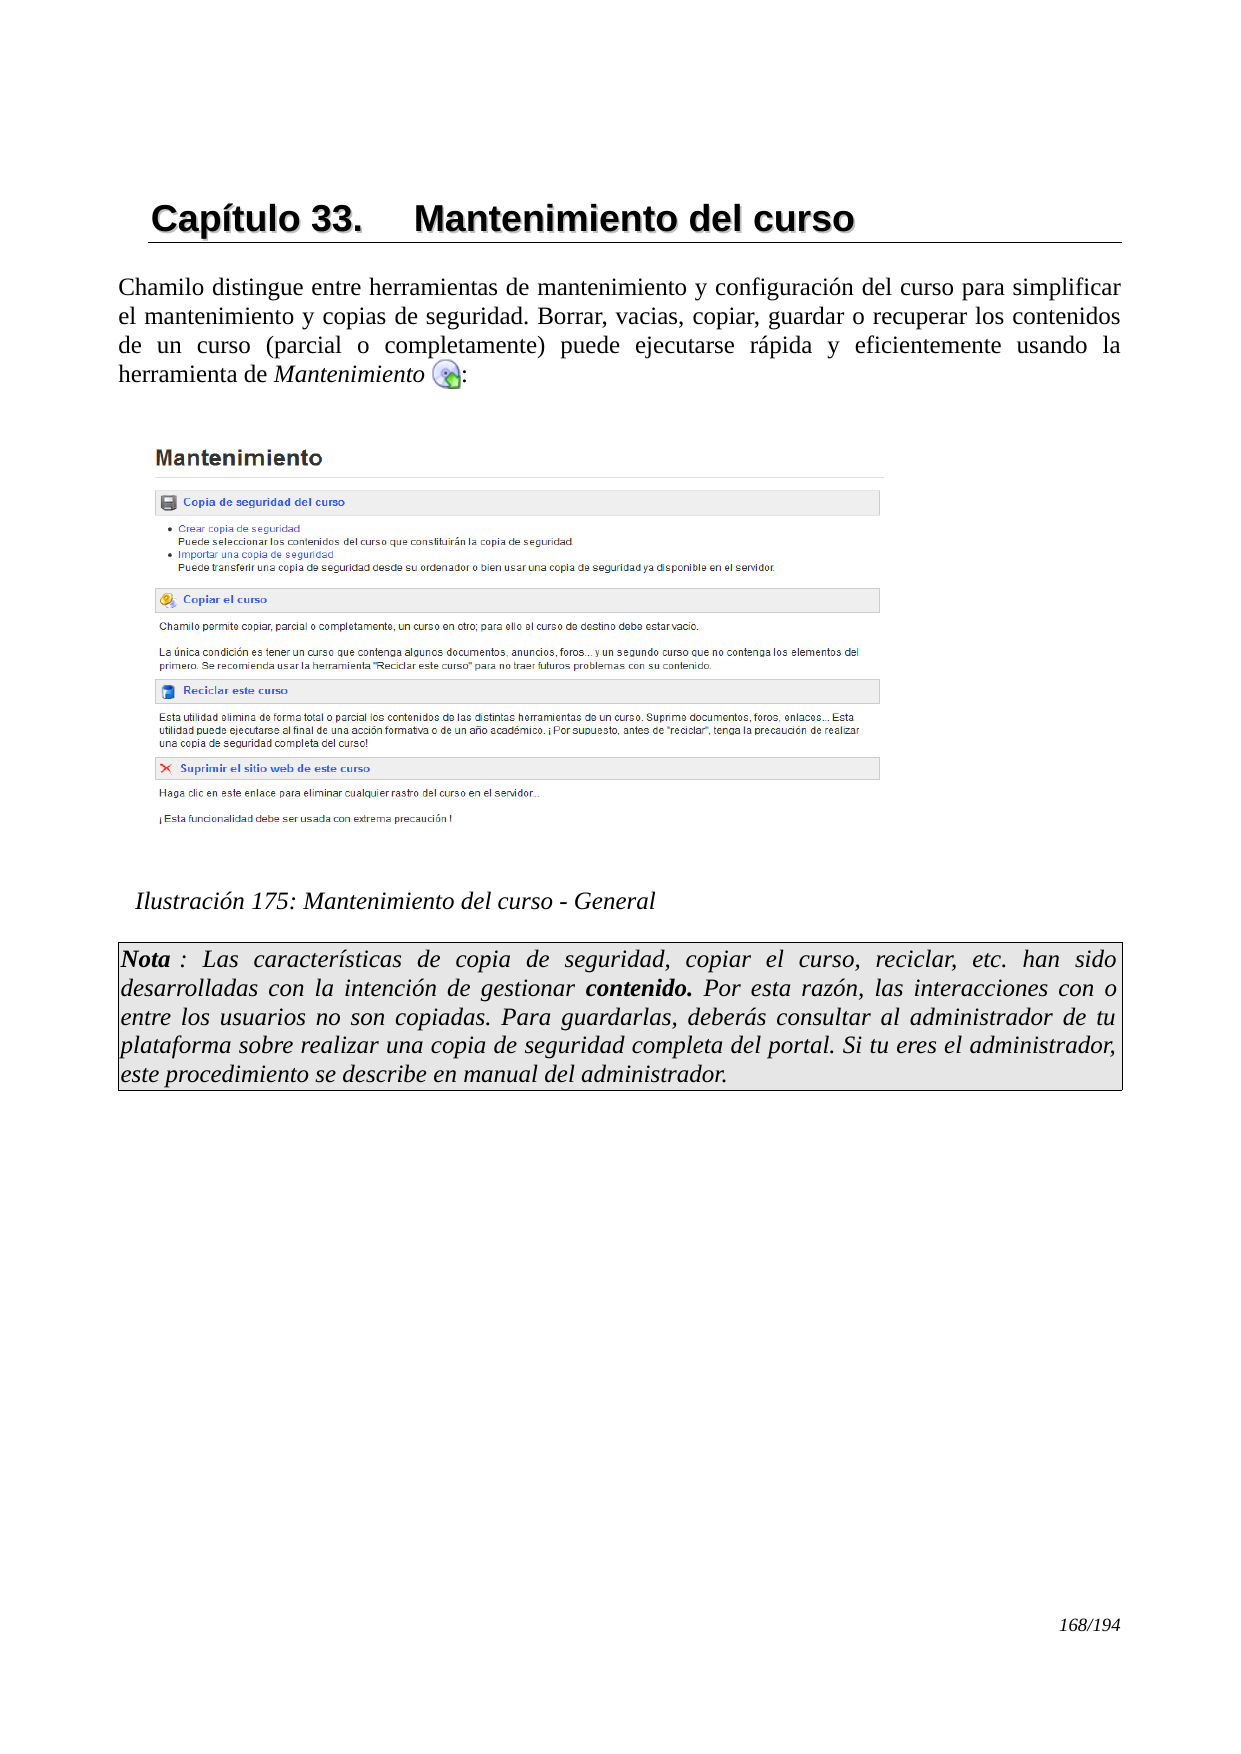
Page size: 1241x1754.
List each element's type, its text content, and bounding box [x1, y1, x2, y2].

text Nota : Las características de copia de seguridad, copiar el curso, reciclar, etc. han sido desarrolladas con la intención de gestionar contenido. Por esta razón, las interacciones con o entre los usuarios no son copiadas. Para guardarlas, deberás consultar al administrador de tu plataforma sobre realizar una copia de seguridad completa del portal. Si tu eres el administrador, este procedimiento se describe en manual del administrador. [119, 943, 1122, 1090]
subtitle Mantenimiento del curso [148, 193, 1122, 242]
picture [431, 358, 461, 389]
text Ilustración 175: Mantenimiento del curso - General [135, 886, 1105, 912]
picture [151, 445, 890, 834]
text Chamilo distingue entre herramientas de mantenimiento y configuración del curso para simplificar el mantenimiento y copias de seguridad. Borrar, vacias, copiar, guardar o recuperar los contenidos de un curso (parcial o completamente) puede ejecutarse rápida y eficientemente usando la herramienta de Mantenimiento : [118, 272, 1122, 388]
